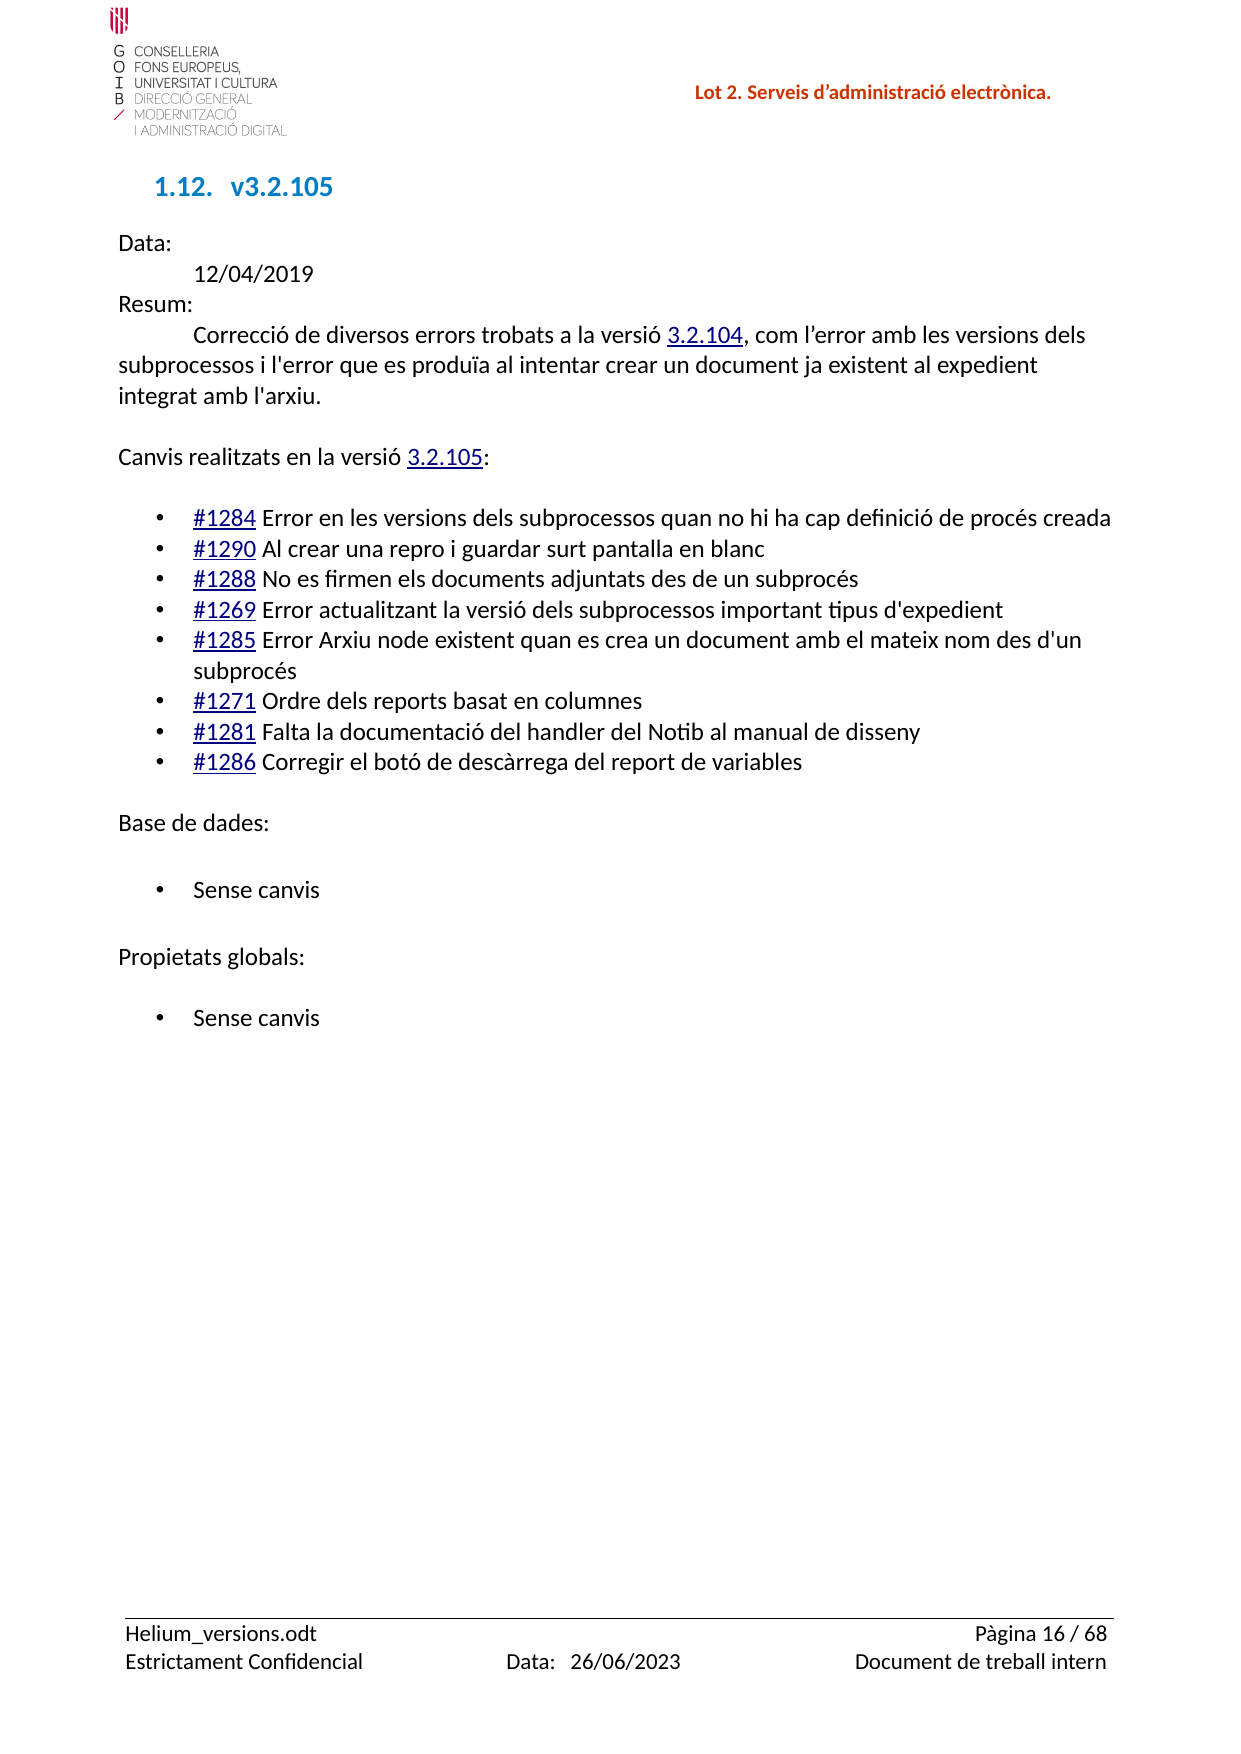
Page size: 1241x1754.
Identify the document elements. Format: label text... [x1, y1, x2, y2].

list #1290 Al crear una repro i guardar surt pantalla en blanc [156, 533, 1122, 563]
list #1281 Falta la documentació del handler del Notib al manual de disseny [156, 716, 1122, 746]
list #1286 Corregir el botó de descàrrega del report de variables [156, 746, 1122, 777]
picture [100, 0, 297, 144]
subtitle v3.2.105 [153, 168, 1122, 204]
text Base de dades: [118, 807, 1122, 838]
list #1284 Error en les versions dels subprocessos quan no hi ha cap definició de procés creada [156, 502, 1122, 533]
list #1288 No es firmen els documents adjuntats des de un subprocés [156, 563, 1122, 594]
text Canvis realitzats en la versió 3.2.105: [118, 441, 1122, 472]
text 12/04/2019 [118, 258, 1122, 289]
list #1271 Ordre dels reports basat en columnes [156, 685, 1122, 716]
list Sense canvis [156, 874, 1122, 905]
list #1269 Error actualitzant la versió dels subprocessos important tipus d'expedient [156, 594, 1122, 624]
text Propietats globals: [118, 941, 1122, 972]
text Correcció de diversos errors trobats a la versió 3.2.104, com l’error amb les versions dels subprocessos i l'error que es produïa al intentar crear un document ja existent al expedient integrat amb l'arxiu. [118, 319, 1122, 411]
text Data: [118, 228, 1122, 258]
list Sense canvis [156, 1002, 1122, 1033]
text Resum: [118, 289, 1122, 319]
list #1285 Error Arxiu node existent quan es crea un document amb el mateix nom des d'un subprocés [156, 624, 1122, 685]
